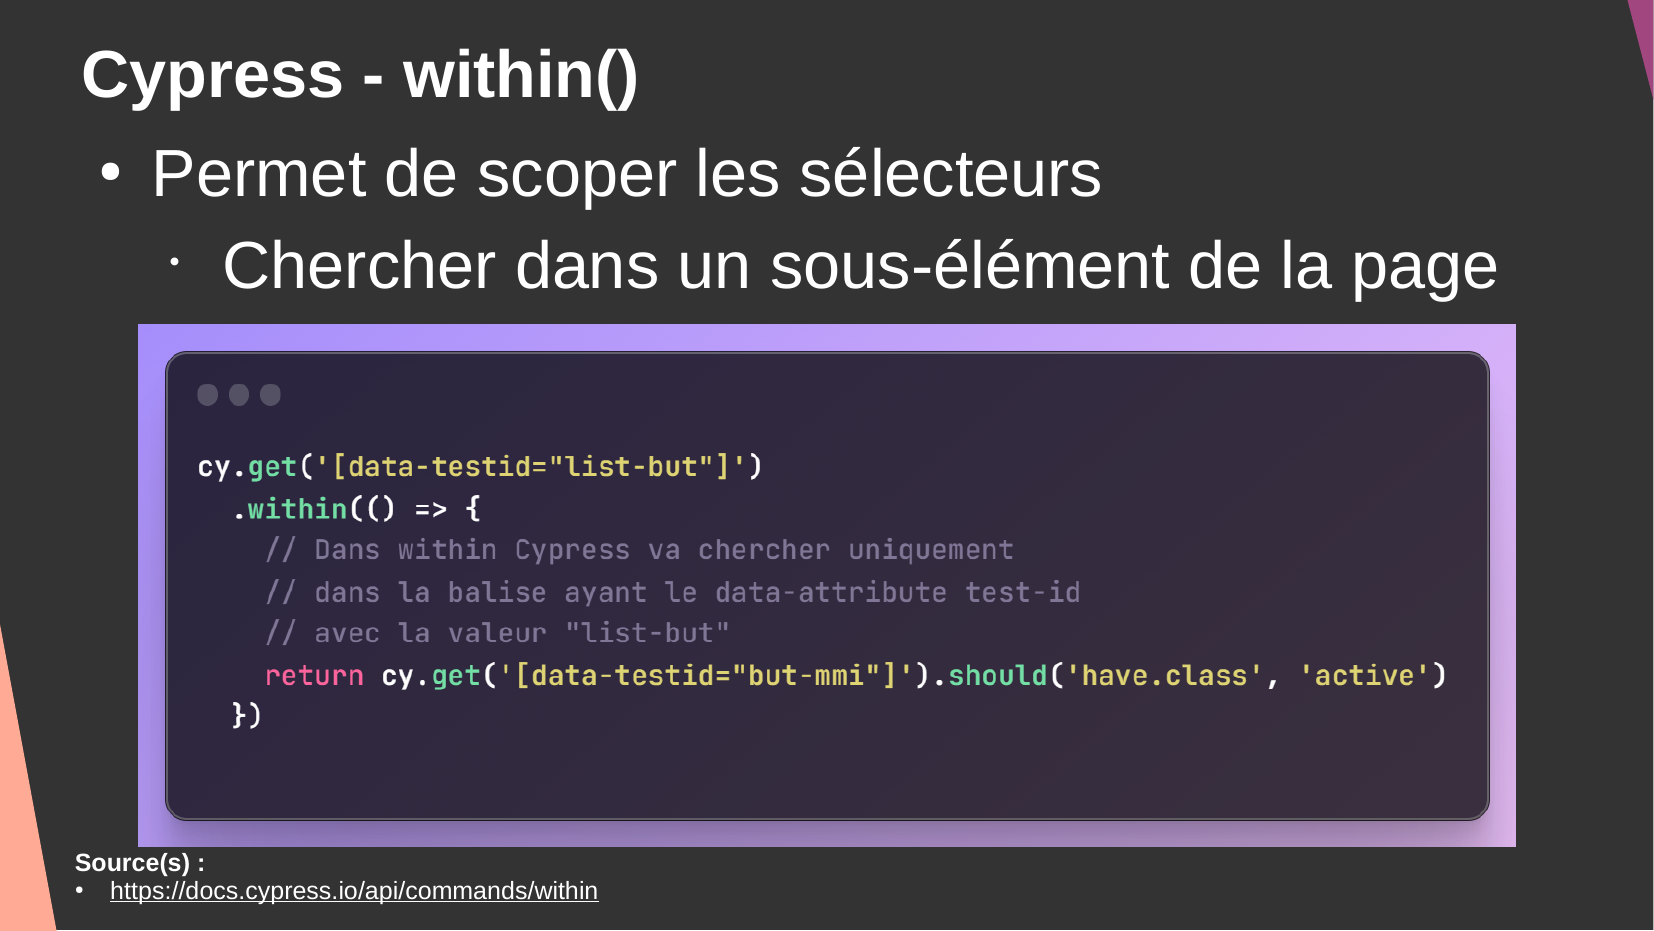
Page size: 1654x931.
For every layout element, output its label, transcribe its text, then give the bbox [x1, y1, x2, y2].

text_box Source(s) : https://docs.cypress.io/api/commands/within [60, 779, 1546, 913]
list Permet de scoper les sélecteurs Chercher dans un sous-élément de la page [80, 135, 1620, 355]
text_box [1627, 0, 1654, 103]
text_box [0, 624, 57, 931]
title Cypress - within() [81, 37, 798, 115]
picture [138, 324, 1516, 847]
